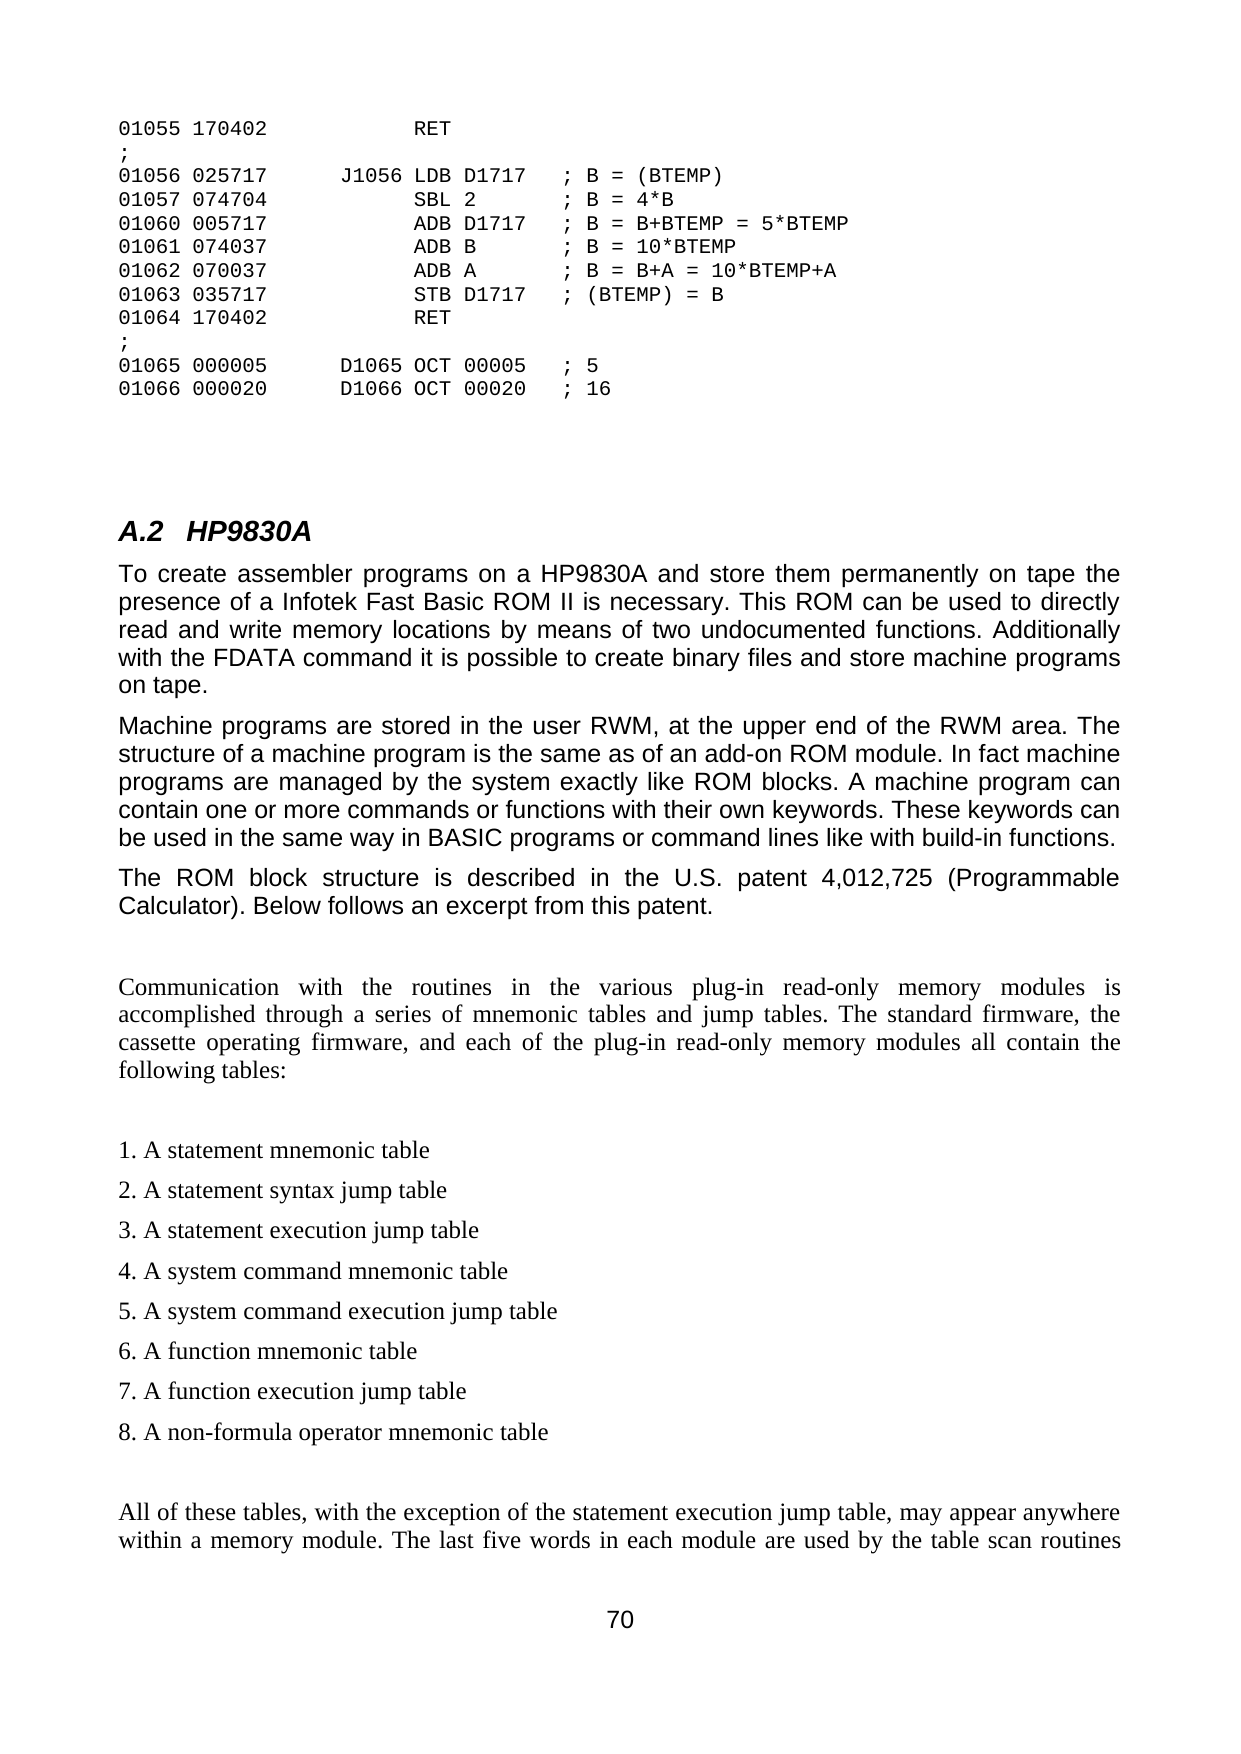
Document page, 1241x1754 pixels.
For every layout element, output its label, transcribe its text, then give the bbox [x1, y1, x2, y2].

text Machine programs are stored in the user RWM, at the upper end of the RWM area. The structure of a machine program is the same as of an add-on ROM module. In fact machine programs are managed by the system exactly like ROM blocks. A machine program can contain one or more commands or functions with their own keywords. These keywords can be used in the same way in BASIC programs or command lines like with build-in functions. [118, 712, 1122, 851]
text 01056 025717 J1056 LDB D1717 ; B = (BTEMP) [118, 165, 1122, 189]
text ; [118, 142, 1122, 165]
text 01057 074704 SBL 2 ; B = 4*B [118, 189, 1122, 213]
text 5. A system command execution jump table [118, 1297, 1122, 1325]
text 01066 000020 D1066 OCT 00020 ; 16 [118, 378, 1122, 402]
text 01063 035717 STB D1717 ; (BTEMP) = B [118, 284, 1122, 307]
text 01064 170402 RET [118, 307, 1122, 331]
text 01061 074037 ADB B ; B = 10*BTEMP [118, 236, 1122, 260]
text All of these tables, with the exception of the statement execution jump table, may appear anywhere within a memory module. The last five words in each module are used by the table scan routines [118, 1498, 1122, 1553]
subtitle HP9830A [118, 514, 1122, 547]
text 4. A system command mnemonic table [118, 1257, 1122, 1284]
text The ROM block structure is described in the U.S. patent 4,012,725 (Programmable Calculator). Below follows an excerpt from this patent. [118, 864, 1122, 920]
text 01062 070037 ADB A ; B = B+A = 10*BTEMP+A [118, 260, 1122, 284]
text 01060 005717 ADB D1717 ; B = B+BTEMP = 5*BTEMP [118, 213, 1122, 236]
text 2. A statement syntax jump table [118, 1176, 1122, 1204]
text Communication with the routines in the various plug-in read-only memory modules is accomplished through a series of mnemonic tables and jump tables. The standard firmware, the cassette operating firmware, and each of the plug-in read-only memory modules all contain the following tables: [118, 973, 1122, 1083]
text 6. A function mnemonic table [118, 1337, 1122, 1365]
text 3. A statement execution jump table [118, 1217, 1122, 1244]
text 01065 000005 D1065 OCT 00005 ; 5 [118, 354, 1122, 378]
text To create assembler programs on a HP9830A and store them permanently on tape the presence of a Infotek Fast Basic ROM II is necessary. This ROM can be used to directly read and write memory locations by means of two undocumented functions. Additionally with the FDATA command it is possible to create binary files and store machine programs on tape. [118, 560, 1122, 699]
text 7. A function execution jump table [118, 1377, 1122, 1405]
text ; [118, 331, 1122, 354]
text 1. A statement mnemonic table [118, 1136, 1122, 1164]
text 8. A non-formula operator mnemonic table [118, 1418, 1122, 1445]
text 01055 170402 RET [118, 118, 1122, 142]
